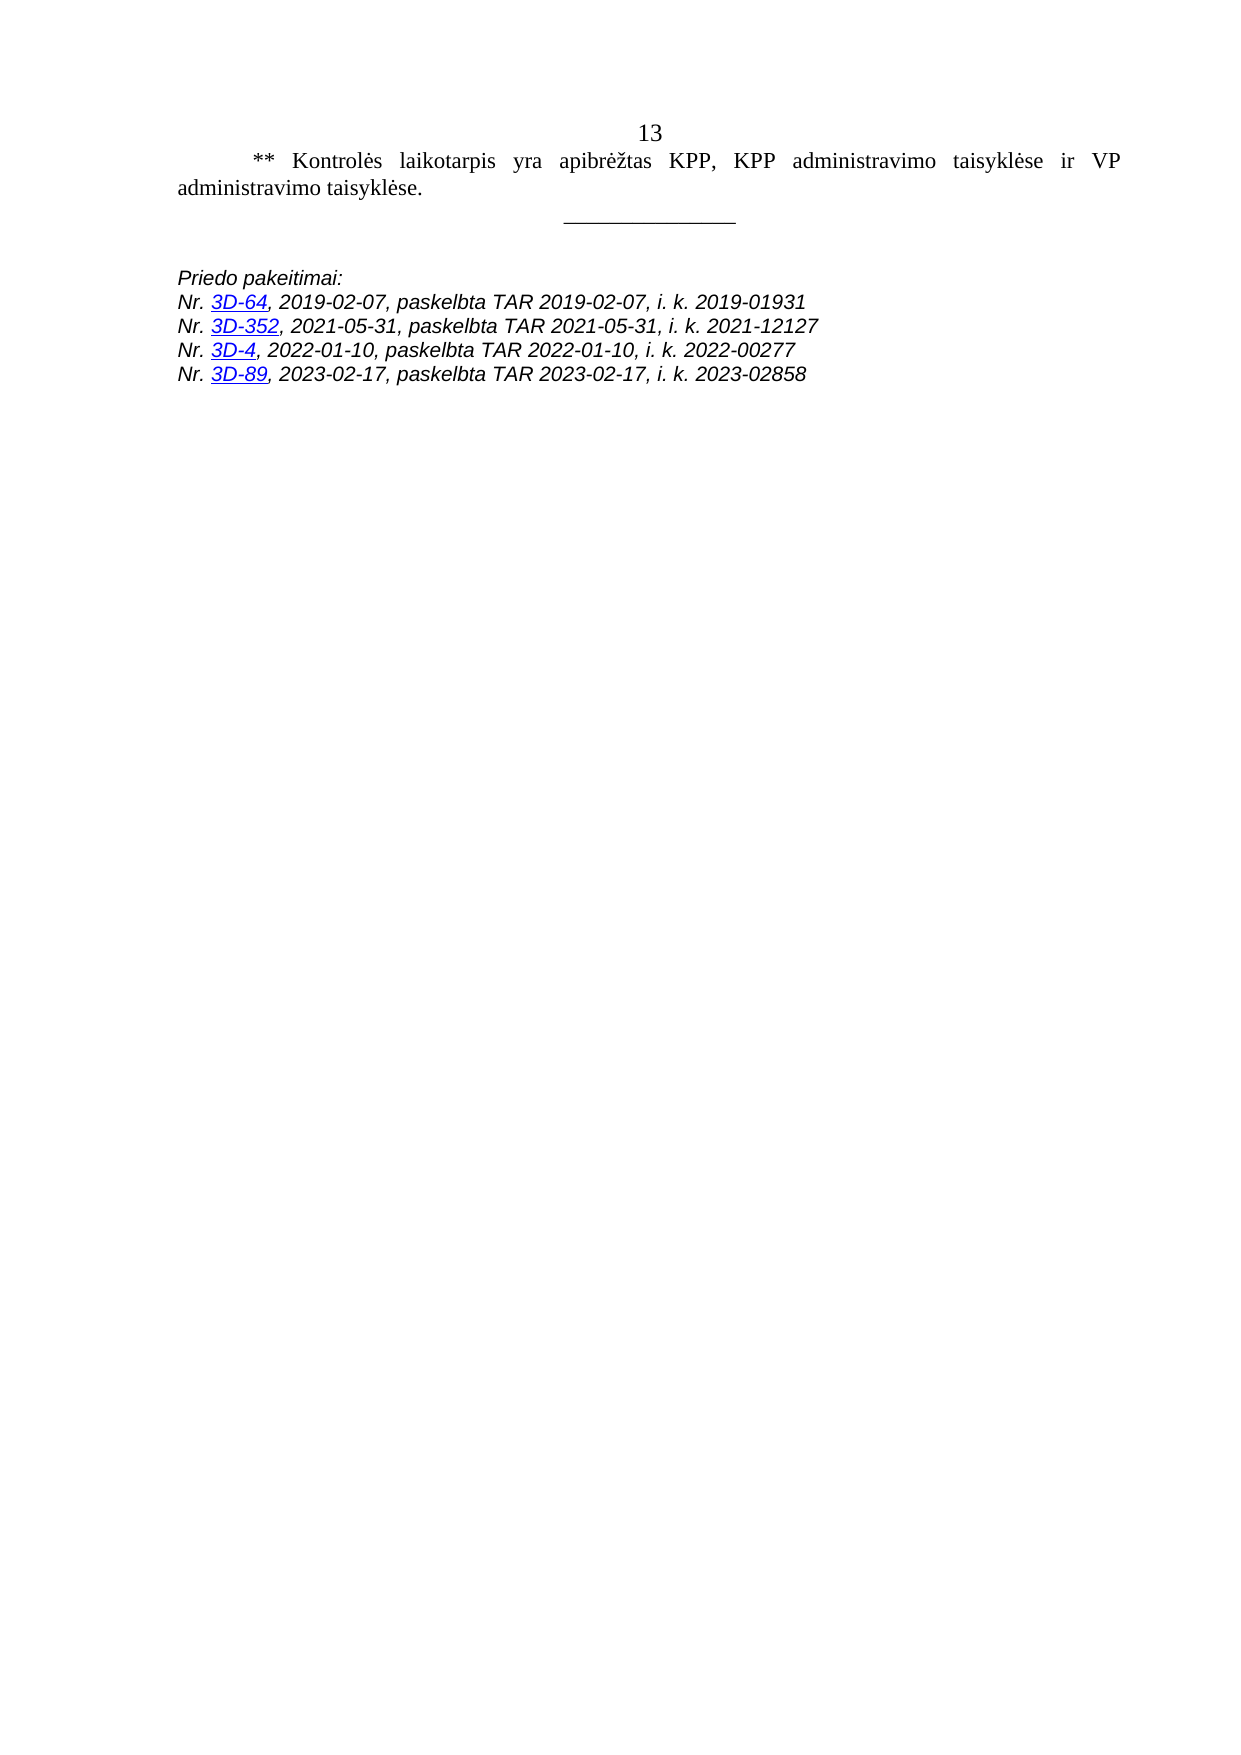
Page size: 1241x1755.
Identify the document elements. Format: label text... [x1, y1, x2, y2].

text _______________ [177, 200, 1122, 227]
text Nr. 3D-89, 2023-02-17, paskelbta TAR 2023-02-17, i. k. 2023-02858 [177, 362, 1122, 386]
text Priedo pakeitimai: [177, 266, 1122, 290]
text Nr. 3D-352, 2021-05-31, paskelbta TAR 2021-05-31, i. k. 2021-12127 [177, 314, 1122, 338]
text Nr. 3D-4, 2022-01-10, paskelbta TAR 2022-01-10, i. k. 2022-00277 [177, 338, 1122, 362]
text ** Kontrolės laikotarpis yra apibrėžtas KPP, KPP administravimo taisyklėse ir VP administravimo taisyklėse. [177, 148, 1122, 200]
text Nr. 3D-64, 2019-02-07, paskelbta TAR 2019-02-07, i. k. 2019-01931 [177, 290, 1122, 314]
